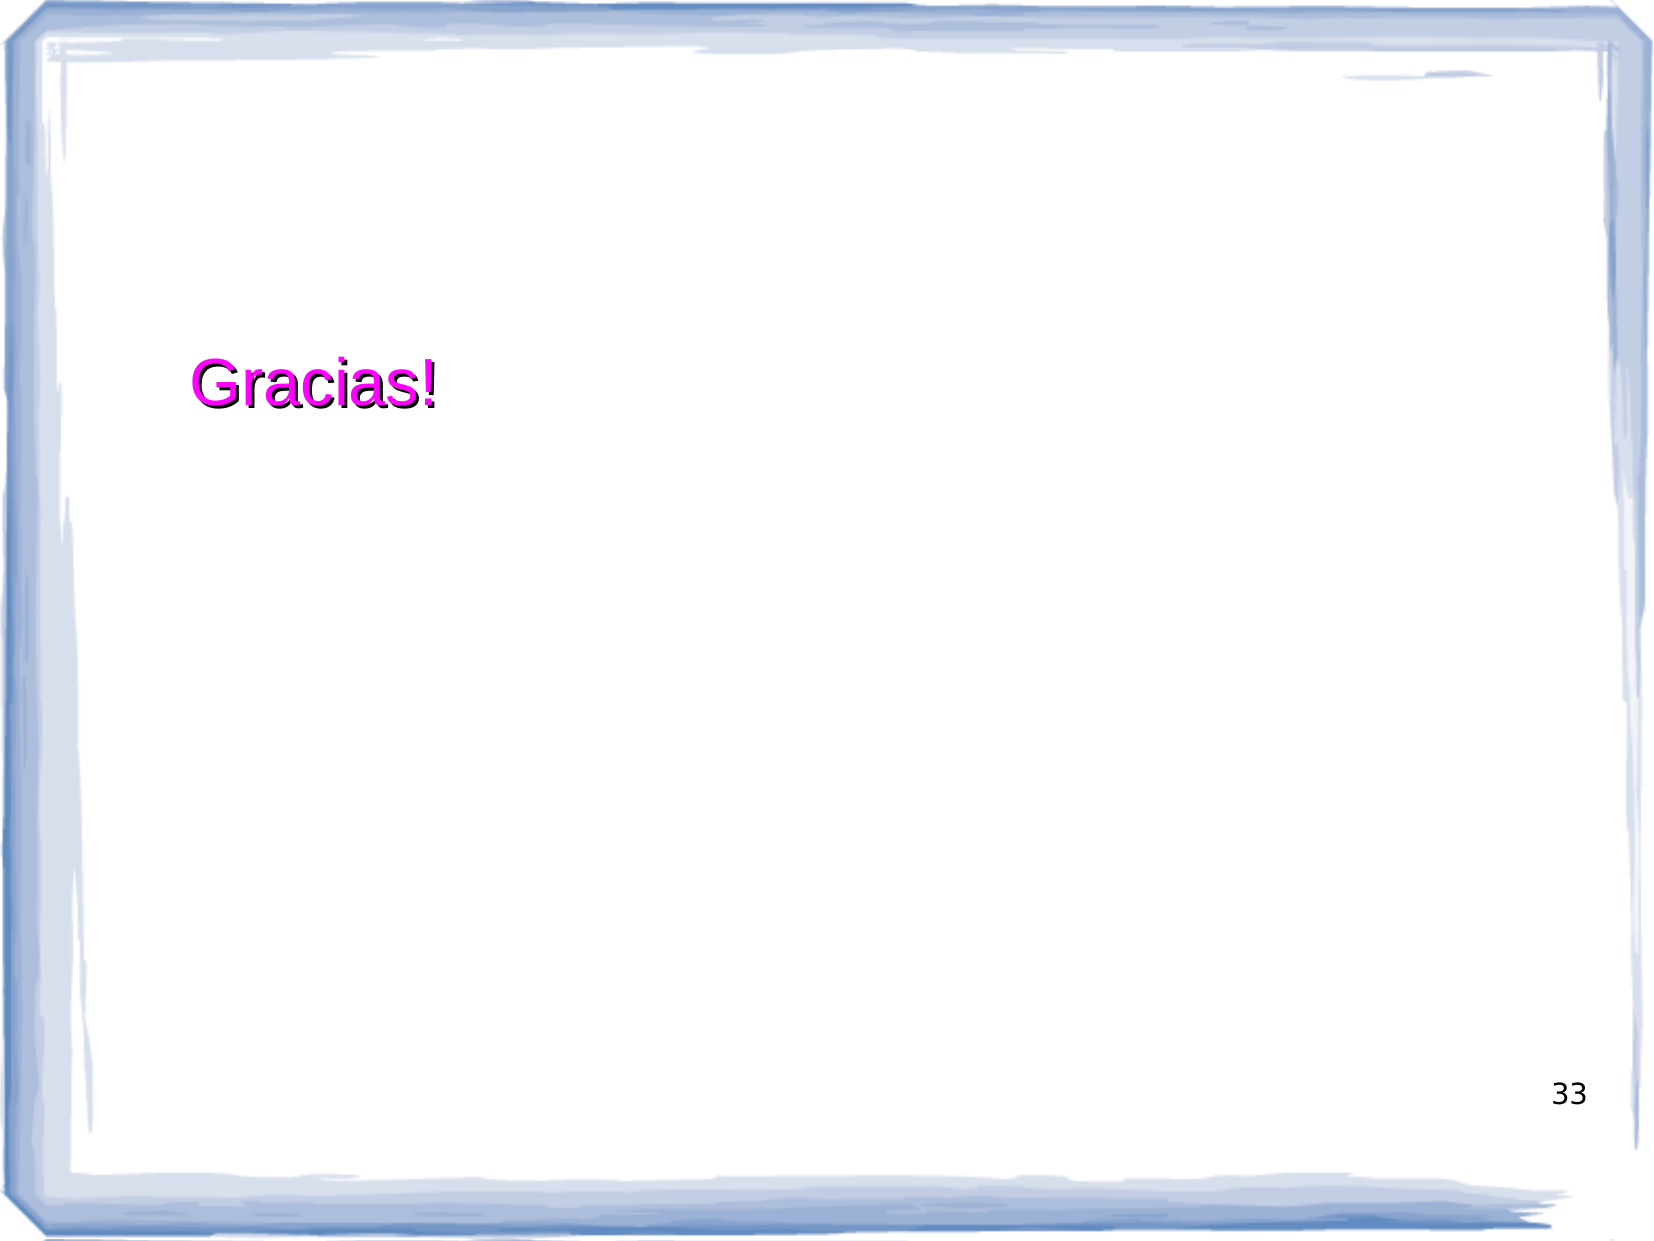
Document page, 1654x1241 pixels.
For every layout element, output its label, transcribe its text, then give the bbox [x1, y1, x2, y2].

title Gracias! [189, 277, 1538, 488]
picture [0, 0, 1654, 1241]
